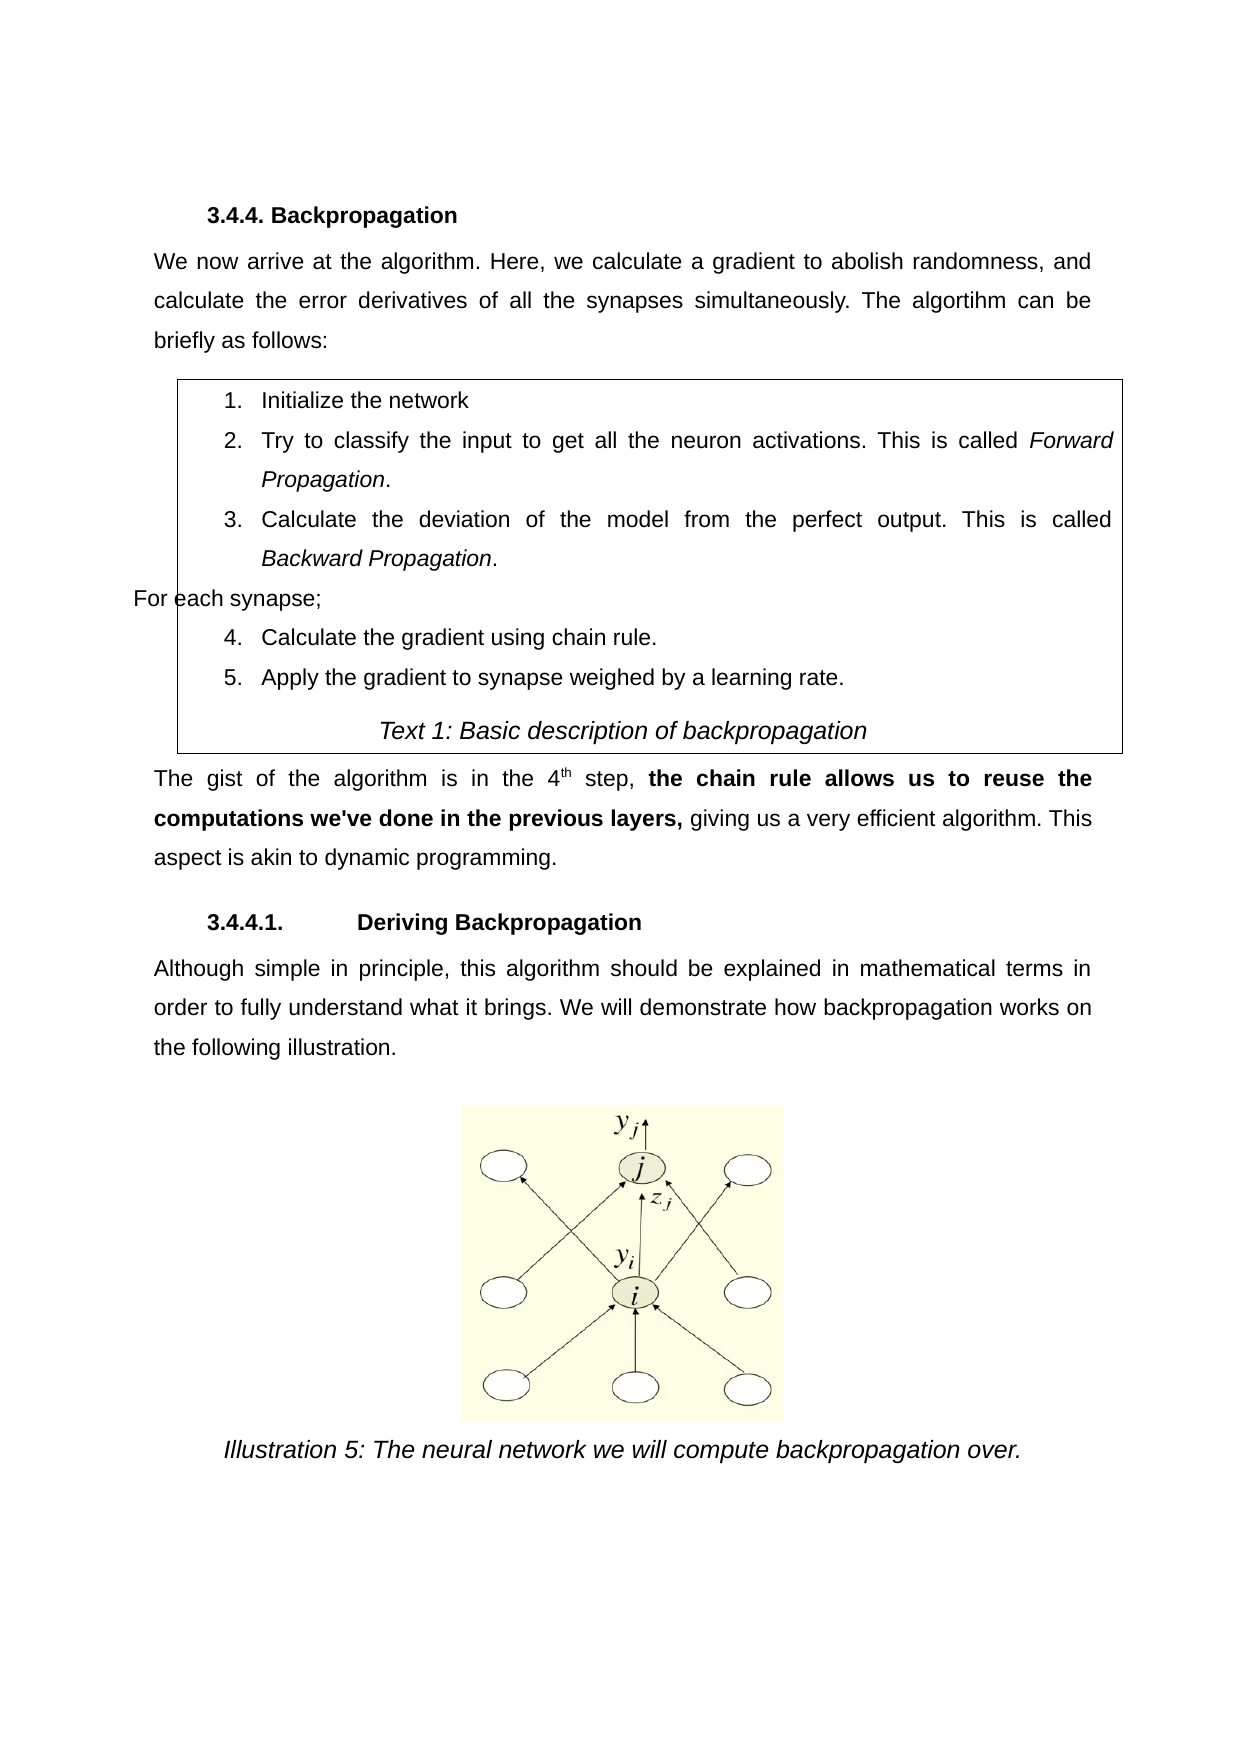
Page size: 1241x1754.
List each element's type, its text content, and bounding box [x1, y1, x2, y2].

list Calculate the gradient using chain rule. [224, 624, 1113, 651]
list Apply the gradient to synapse weighed by a learning rate. [224, 664, 1113, 690]
text We now arrive at the algorithm. Here, we calculate a gradient to abolish randomness, and calculate the error derivatives of all the synapses simultaneously. The algortihm can be briefly as follows: [154, 248, 1092, 353]
subtitle Deriving Backpropagation [207, 909, 1092, 935]
text The gist of the algorithm is in the 4th step, the chain rule allows us to reuse the computations we've done in the previous layers, giving us a very efficient algorithm. This aspect is akin to dynamic programming. [154, 366, 1122, 871]
text Text 1: Basic description of backpropagation [178, 716, 1113, 744]
picture [461, 1106, 785, 1421]
list Initialize the network [224, 387, 1113, 414]
text Although simple in principle, this algorithm should be explained in mathematical terms in order to fully understand what it brings. We will demonstrate how backpropagation works on the following illustration. [154, 954, 1092, 1060]
list Try to classify the input to get all the neuron activations. This is called Forward Propagation. [224, 427, 1113, 493]
subtitle Backpropagation [207, 202, 1092, 228]
list Calculate the deviation of the model from the perfect output. This is called Backward Propagation. [224, 506, 1113, 572]
text For each synapse; [178, 585, 1113, 611]
text Illustration 5: The neural network we will compute backpropagation over. [266, 1432, 1033, 1463]
